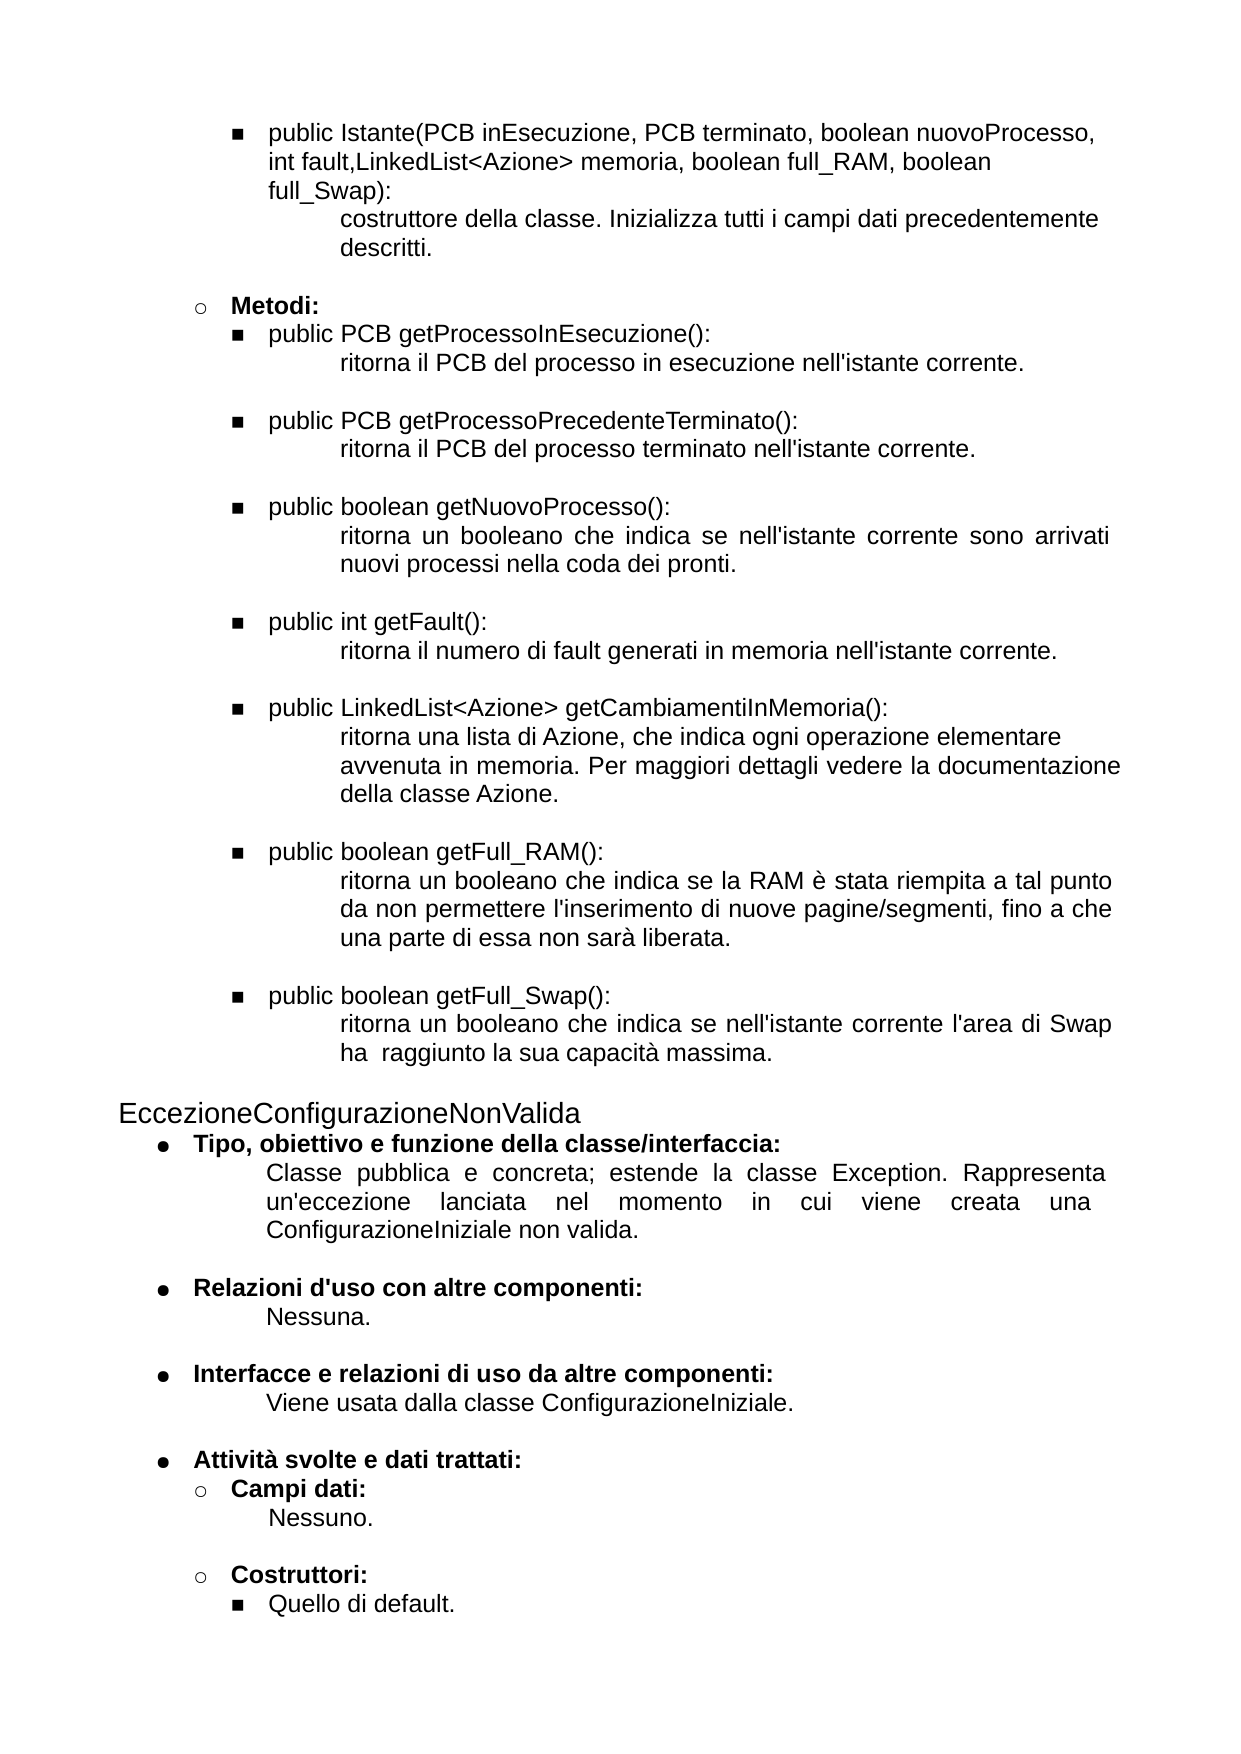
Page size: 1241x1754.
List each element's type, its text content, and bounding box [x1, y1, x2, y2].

list public boolean getNuovoProcesso(): [231, 492, 1122, 521]
text ritorna una lista di Azione, che indica ogni operazione elementare avvenuta in memoria. Per maggiori dettagli vedere la documentazione della classe Azione. [118, 722, 1122, 808]
list public LinkedList<Azione> getCambiamentiInMemoria(): [231, 693, 1122, 722]
list Attività svolte e dati trattati: [156, 1445, 1122, 1474]
list Classe pubblica e concreta; estende la classe Exception. Rappresenta un'eccezione lanciata nel momento in cui viene creata una ConfigurazioneIniziale non valida. [156, 1158, 1122, 1244]
text EccezioneConfigurazioneNonValida [118, 1096, 1122, 1129]
list public int getFault(): [231, 607, 1122, 636]
text ritorna un booleano che indica se la RAM è stata riempita a tal punto da non permettere l'inserimento di nuove pagine/segmenti, fino a che una parte di essa non sarà liberata. [118, 866, 1122, 952]
text ritorna un booleano che indica se nell'istante corrente sono arrivati nuovi processi nella coda dei pronti. [118, 521, 1122, 578]
list Tipo, obiettivo e funzione della classe/interfaccia: [156, 1129, 1122, 1158]
list public boolean getFull_RAM(): [231, 837, 1122, 866]
list Metodi: [193, 291, 1122, 319]
list Nessuno. [231, 1503, 1122, 1532]
list public PCB getProcessoPrecedenteTerminato(): [231, 406, 1122, 434]
list public Istante(PCB inEsecuzione, PCB terminato, boolean nuovoProcesso, int fault,LinkedList<Azione> memoria, boolean full_RAM, boolean full_Swap): [231, 118, 1122, 204]
list Quello di default. [231, 1589, 1122, 1618]
list Relazioni d'uso con altre componenti: [156, 1273, 1122, 1302]
list Viene usata dalla classe ConfigurazioneIniziale. [156, 1388, 1122, 1417]
list public PCB getProcessoInEsecuzione(): [231, 319, 1122, 348]
text ritorna il PCB del processo in esecuzione nell'istante corrente. [118, 348, 1122, 377]
text ritorna un booleano che indica se nell'istante corrente l'area di Swap ha raggiunto la sua capacità massima. [118, 1009, 1122, 1067]
list public boolean getFull_Swap(): [231, 981, 1122, 1009]
list Interfacce e relazioni di uso da altre componenti: [156, 1359, 1122, 1388]
list Campi dati: [193, 1474, 1122, 1503]
text ritorna il PCB del processo terminato nell'istante corrente. [118, 434, 1122, 463]
text costruttore della classe. Inizializza tutti i campi dati precedentemente descritti. [118, 204, 1122, 262]
list Costruttori: [193, 1560, 1122, 1589]
text ritorna il numero di fault generati in memoria nell'istante corrente. [118, 636, 1122, 664]
list Nessuna. [156, 1302, 1122, 1330]
